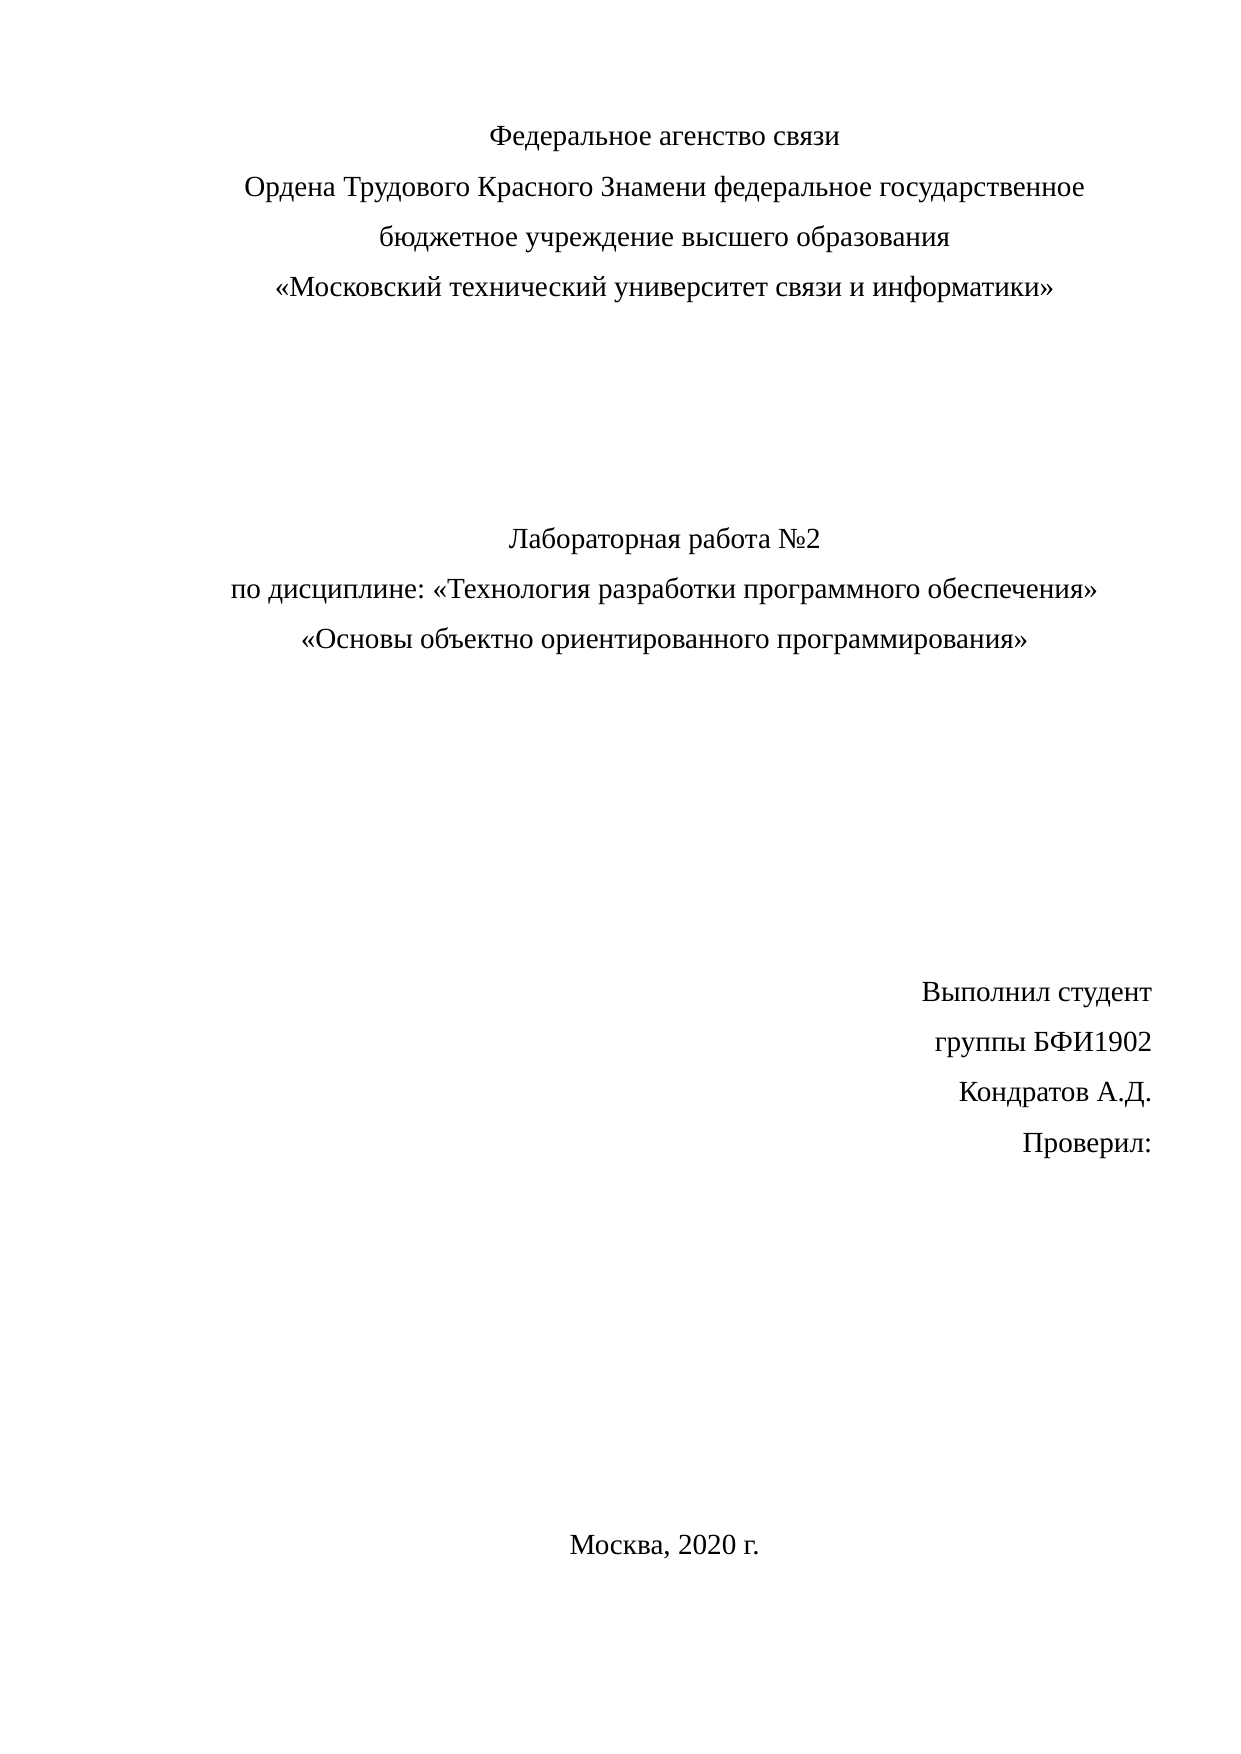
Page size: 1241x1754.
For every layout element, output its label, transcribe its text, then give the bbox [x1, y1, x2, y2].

text по дисциплине: «Технология разработки программного обеспечения» [177, 571, 1152, 605]
text «Московский технический университет связи и информатики» [177, 269, 1152, 303]
text Москва, 2020 г. [177, 1527, 1152, 1561]
text Федеральное агенство связи [177, 118, 1152, 152]
text Ордена Трудового Красного Знамени федеральное государственное [177, 169, 1152, 202]
text Кондратов А.Д. [177, 1074, 1152, 1108]
text Лабораторная работа №2 [177, 521, 1152, 554]
text Проверил: [177, 1125, 1152, 1158]
text бюджетное учреждение высшего образования [177, 219, 1152, 253]
text «Основы объектно ориентированного программирования» [177, 622, 1152, 655]
text группы БФИ1902 [177, 1024, 1152, 1058]
text Выполнил студент [177, 974, 1152, 1007]
